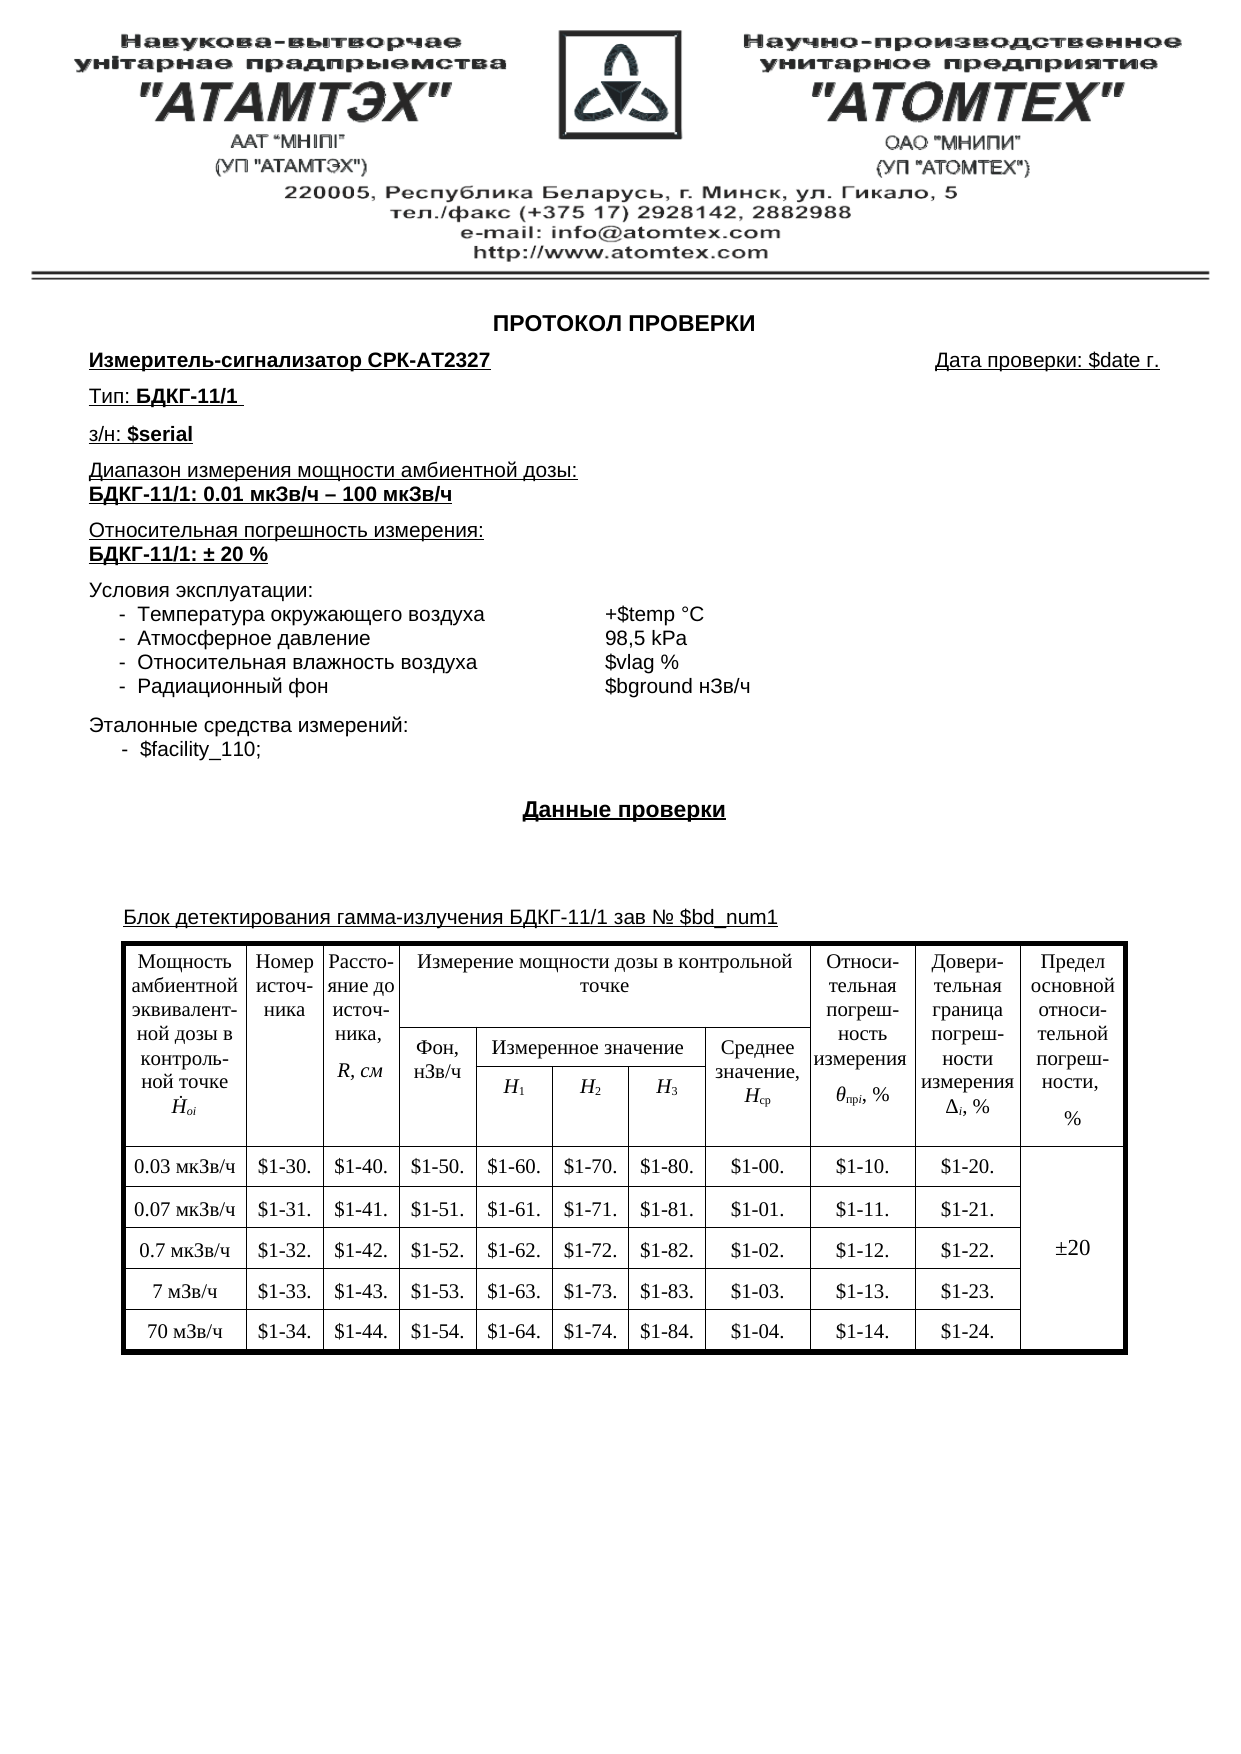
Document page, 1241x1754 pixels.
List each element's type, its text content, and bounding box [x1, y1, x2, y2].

table_cell $1-00. [706, 1147, 810, 1186]
table_cell 0.7 мкЗв/ч [126, 1228, 246, 1268]
table_cell $1-11. [811, 1187, 915, 1227]
table_cell $1-32. [247, 1228, 323, 1268]
table_cell $1-30. [247, 1147, 323, 1186]
table_cell $1-74. [553, 1310, 628, 1349]
table_cell $1-41. [324, 1187, 399, 1227]
table_cell $1-70. [553, 1147, 628, 1186]
table_cell $1-52. [400, 1228, 476, 1268]
table_cell $1-60. [477, 1147, 552, 1186]
table_cell Измеренное значение [477, 1028, 705, 1066]
text Условия эксплуатации: [88, 578, 1160, 602]
text з/н: $serial [88, 422, 1160, 446]
text Данные проверки [88, 796, 1160, 822]
table_cell $1-44. [324, 1310, 399, 1349]
text Эталонные средства измерений: [88, 713, 1160, 737]
table_cell $1-31. [247, 1187, 323, 1227]
table_cell $1-61. [477, 1187, 552, 1227]
text - Атмосферное давление 98,5 kPa [118, 626, 1160, 650]
table_cell $1-40. [324, 1147, 399, 1186]
table_cell $1-21. [916, 1187, 1020, 1227]
text ПРОТОКОЛ ПРОВЕРКИ [88, 310, 1160, 336]
table_cell 7 мЗв/ч [126, 1269, 246, 1308]
text Тип: БДКГ-11/1 [88, 384, 1160, 408]
table_cell $1-62. [477, 1228, 552, 1268]
table_cell $1-33. [247, 1269, 323, 1308]
table_cell $1-63. [477, 1269, 552, 1308]
text Диапазон измерения мощности амбиентной дозы: [88, 458, 1160, 482]
table_cell Мощность амбиентной эквивалент-ной дозы в контроль-ной точке Ḣoi [126, 946, 246, 1146]
table_cell H1 [477, 1067, 552, 1146]
text - $facility_110; [121, 737, 1160, 761]
text - Температура окружающего воздуха +$temp °C [118, 602, 1160, 626]
table_cell $1-51. [400, 1187, 476, 1227]
table_cell $1-42. [324, 1228, 399, 1268]
table_header Блок детектирования гамма-излучения БДКГ-11/1 зав № $bd_num1 [123, 892, 1125, 941]
table_cell $1-54. [400, 1310, 476, 1349]
table_cell 0.07 мкЗв/ч [126, 1187, 246, 1227]
table_cell $1-01. [706, 1187, 810, 1227]
table_cell $1-72. [553, 1228, 628, 1268]
table_cell Рассто-яние до источ-ника, R, см [324, 946, 399, 1146]
table_cell $1-20. [916, 1147, 1020, 1186]
table_cell $1-73. [553, 1269, 628, 1308]
table_cell $1-81. [629, 1187, 705, 1227]
table_cell Довери-тельная граница погреш-ности измерения Δi, % [916, 946, 1020, 1146]
table_cell $1-10. [811, 1147, 915, 1186]
table_cell 70 мЗв/ч [126, 1310, 246, 1349]
table_cell Относи-тельная погреш-ность измерения θпрi, % [811, 946, 915, 1146]
table_cell H3 [629, 1067, 705, 1146]
text Относительная погрешность измерения: [88, 518, 1160, 542]
table_cell H2 [553, 1067, 628, 1146]
table_cell $1-83. [629, 1269, 705, 1308]
table_cell $1-13. [811, 1269, 915, 1308]
text БДКГ-11/1: 0.01 мкЗв/ч – 100 мкЗв/ч [88, 482, 1160, 506]
text Измеритель-сигнализатор СРК-АТ2327 Дата проверки: $date г. [88, 348, 1160, 372]
table_cell Фон, нЗв/ч [400, 1028, 476, 1146]
table_cell $1-03. [706, 1269, 810, 1308]
table_cell $1-80. [629, 1147, 705, 1186]
text - Радиационный фон $bground нЗв/ч [118, 674, 1160, 698]
table_cell $1-23. [916, 1269, 1020, 1308]
table_cell $1-04. [706, 1310, 810, 1349]
table_cell $1-14. [811, 1310, 915, 1349]
table_cell $1-82. [629, 1228, 705, 1268]
table_cell $1-24. [916, 1310, 1020, 1349]
table_cell Среднее значение, Hср [706, 1028, 810, 1146]
table_cell Измерение мощности дозы в контрольной точке [400, 946, 810, 1027]
table_cell $1-34. [247, 1310, 323, 1349]
table_cell Номер источ-ника [247, 946, 323, 1146]
table_cell $1-50. [400, 1147, 476, 1186]
text - Относительная влажность воздуха $vlag % [118, 650, 1160, 674]
text БДКГ-11/1: ± 20 % [88, 542, 1160, 566]
table_cell $1-71. [553, 1187, 628, 1227]
table_cell ±20 [1021, 1147, 1123, 1349]
table_cell $1-84. [629, 1310, 705, 1349]
table_cell Предел основной относи-тельной погреш-ности, % [1021, 946, 1123, 1146]
table_cell $1-02. [706, 1228, 810, 1268]
table_cell $1-12. [811, 1228, 915, 1268]
table_cell $1-22. [916, 1228, 1020, 1268]
table_cell $1-53. [400, 1269, 476, 1308]
table_cell 0.03 мкЗв/ч [126, 1147, 246, 1186]
table_cell $1-64. [477, 1310, 552, 1349]
table_cell $1-43. [324, 1269, 399, 1308]
